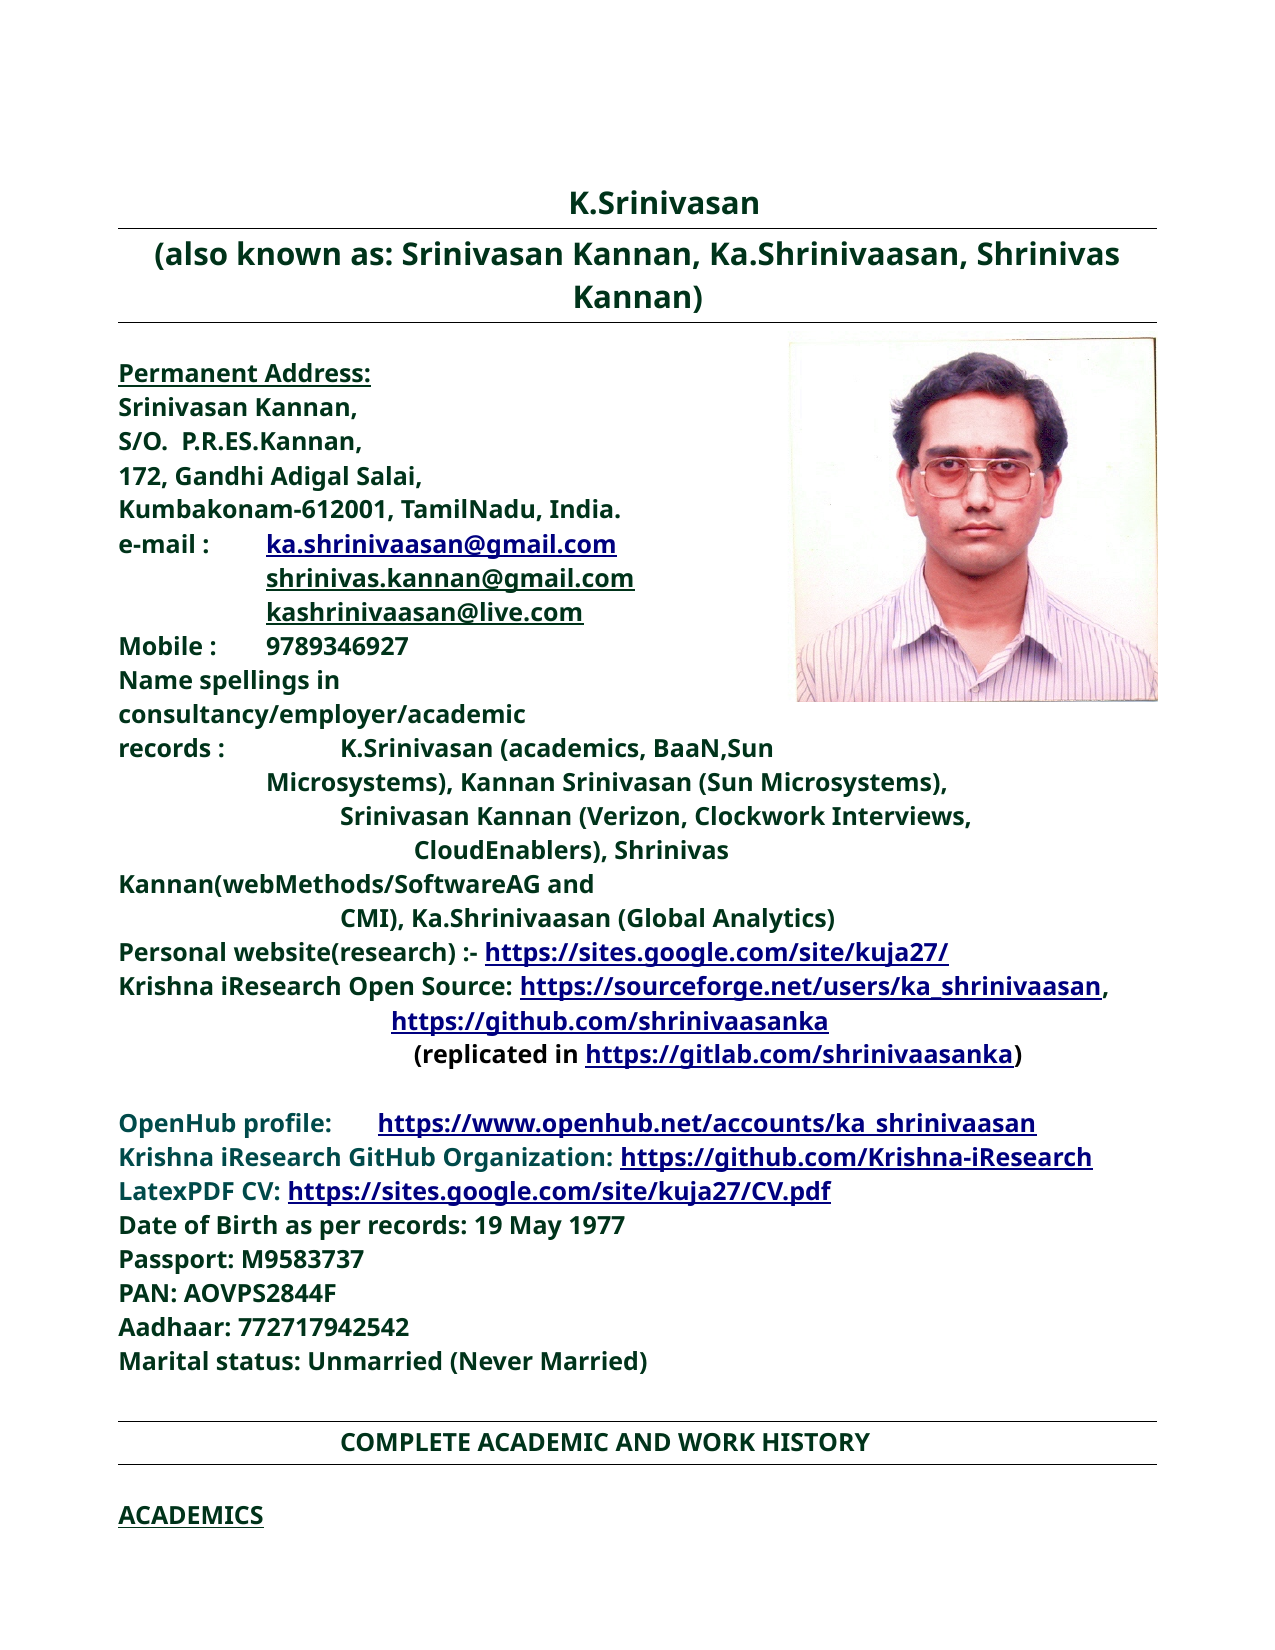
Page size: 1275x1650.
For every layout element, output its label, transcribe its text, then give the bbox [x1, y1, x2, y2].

text (also known as: Srinivasan Kannan, Ka.Shrinivaasan, Shrinivas Kannan) [118, 229, 1157, 322]
text e-mail : ka.shrinivaasan@gmail.com [118, 526, 787, 560]
text consultancy/employer/academic [118, 697, 1157, 731]
text kashrinivaasan@live.com [118, 594, 787, 628]
text CMI), Ka.Shrinivaasan (Global Analytics) [118, 901, 1157, 935]
text Passport: M9583737 [118, 1242, 1157, 1276]
text K.Srinivasan [118, 176, 1157, 228]
text Krishna iResearch GitHub Organization: https://github.com/Krishna-iResearch [118, 1139, 1157, 1173]
text Kumbakonam-612001, TamilNadu, India. [118, 492, 787, 526]
text Mobile : 9789346927 [118, 628, 787, 662]
text COMPLETE ACADEMIC AND WORK HISTORY [118, 1422, 1157, 1464]
text S/O. P.R.ES.Kannan, [118, 424, 787, 458]
text PAN: AOVPS2844F [118, 1276, 1157, 1310]
text 172, Gandhi Adigal Salai, [118, 458, 787, 492]
text https://github.com/shrinivaasanka (replicated in https://gitlab.com/shrinivaasanka) [118, 1003, 1157, 1071]
text Personal website(research) :- https://sites.google.com/site/kuja27/ [118, 935, 1157, 969]
text Date of Birth as per records: 19 May 1977 [118, 1207, 1157, 1242]
text Name spellings in [118, 662, 787, 697]
text Microsystems), Kannan Srinivasan (Sun Microsystems), [118, 765, 1157, 799]
text records : K.Srinivasan (academics, BaaN,Sun [118, 731, 1157, 765]
text Srinivasan Kannan, [118, 390, 787, 424]
text Srinivasan Kannan (Verizon, Clockwork Interviews, CloudEnablers), Shrinivas Kannan(webMethods/SoftwareAG and [118, 799, 1157, 901]
text ACADEMICS [118, 1498, 1157, 1532]
text Marital status: Unmarried (Never Married) [118, 1344, 1157, 1378]
text Permanent Address: [118, 356, 787, 390]
text shrinivas.kannan@gmail.com [118, 560, 787, 594]
picture [787, 331, 1158, 702]
text Aadhaar: 772717942542 [118, 1310, 1157, 1344]
text LatexPDF CV: https://sites.google.com/site/kuja27/CV.pdf [118, 1173, 1157, 1207]
text OpenHub profile: https://www.openhub.net/accounts/ka_shrinivaasan [118, 1105, 1157, 1139]
text Krishna iResearch Open Source: https://sourceforge.net/users/ka_shrinivaasan, [118, 969, 1157, 1003]
